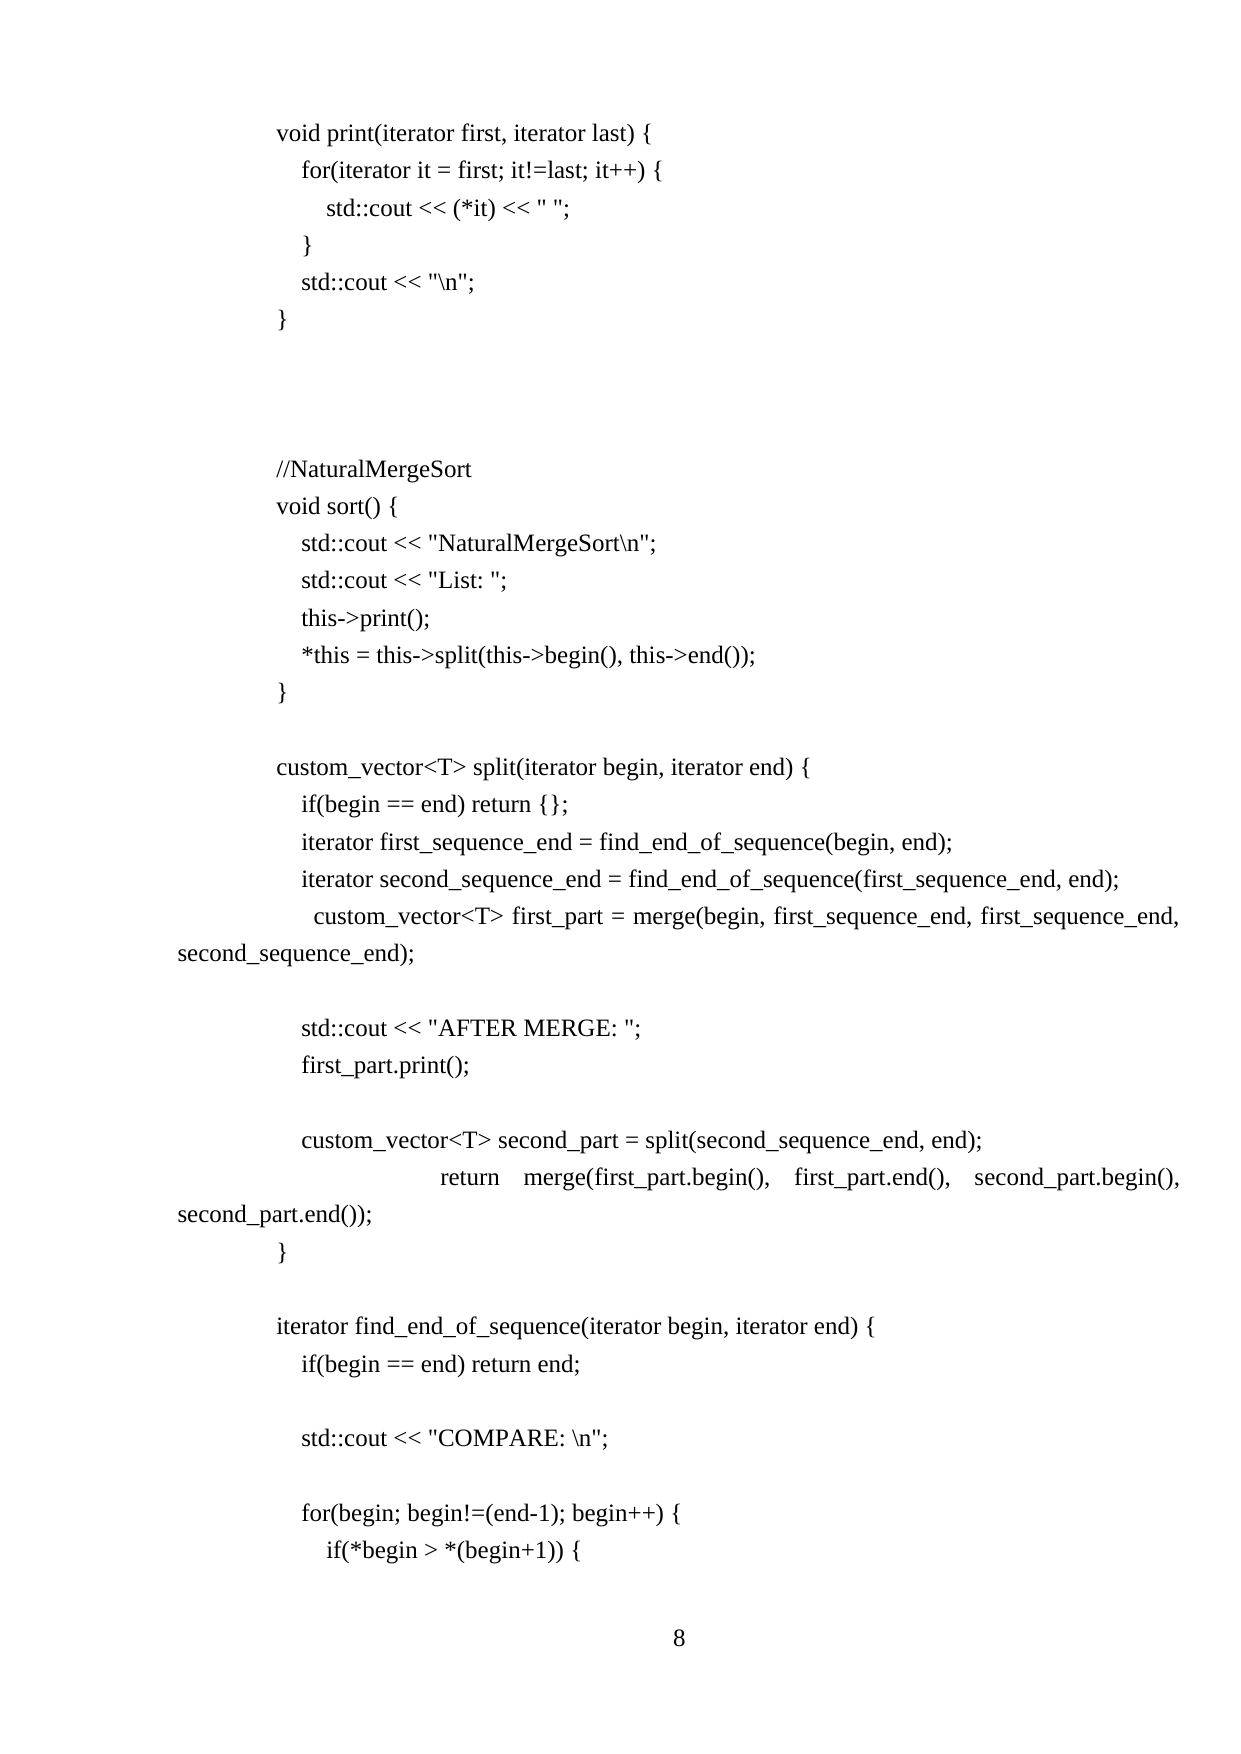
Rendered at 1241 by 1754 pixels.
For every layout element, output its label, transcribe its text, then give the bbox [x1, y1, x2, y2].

text } [177, 677, 1181, 706]
text *this = this->split(this->begin(), this->end()); [177, 640, 1181, 669]
text std::cout << "NaturalMergeSort\n"; [177, 528, 1181, 557]
text if(begin == end) return end; [177, 1349, 1181, 1377]
text custom_vector<T> split(iterator begin, iterator end) { [177, 752, 1181, 781]
text return merge(first_part.begin(), first_part.end(), second_part.begin(), second_part.end()); [177, 1162, 1181, 1228]
text custom_vector<T> first_part = merge(begin, first_sequence_end, first_sequence_end, second_sequence_end); [177, 901, 1181, 967]
text } [177, 1237, 1181, 1266]
text std::cout << "COMPARE: \n"; [177, 1423, 1181, 1452]
text std::cout << "\n"; [177, 267, 1181, 296]
text //NaturalMergeSort [177, 454, 1181, 482]
text void sort() { [177, 491, 1181, 520]
text first_part.print(); [177, 1050, 1181, 1079]
text void print(iterator first, iterator last) { [177, 118, 1181, 147]
text std::cout << (*it) << " "; [177, 193, 1181, 221]
text std::cout << "AFTER MERGE: "; [177, 1013, 1181, 1042]
text if(begin == end) return {}; [177, 789, 1181, 818]
text iterator find_end_of_sequence(iterator begin, iterator end) { [177, 1311, 1181, 1340]
text std::cout << "List: "; [177, 566, 1181, 594]
text for(begin; begin!=(end-1); begin++) { [177, 1498, 1181, 1527]
text } [177, 304, 1181, 333]
text iterator first_sequence_end = find_end_of_sequence(begin, end); [177, 827, 1181, 855]
text custom_vector<T> second_part = split(second_sequence_end, end); [177, 1125, 1181, 1154]
text } [177, 230, 1181, 259]
text for(iterator it = first; it!=last; it++) { [177, 155, 1181, 184]
text if(*begin > *(begin+1)) { [177, 1535, 1181, 1564]
text iterator second_sequence_end = find_end_of_sequence(first_sequence_end, end); [177, 864, 1181, 893]
text this->print(); [177, 603, 1181, 632]
